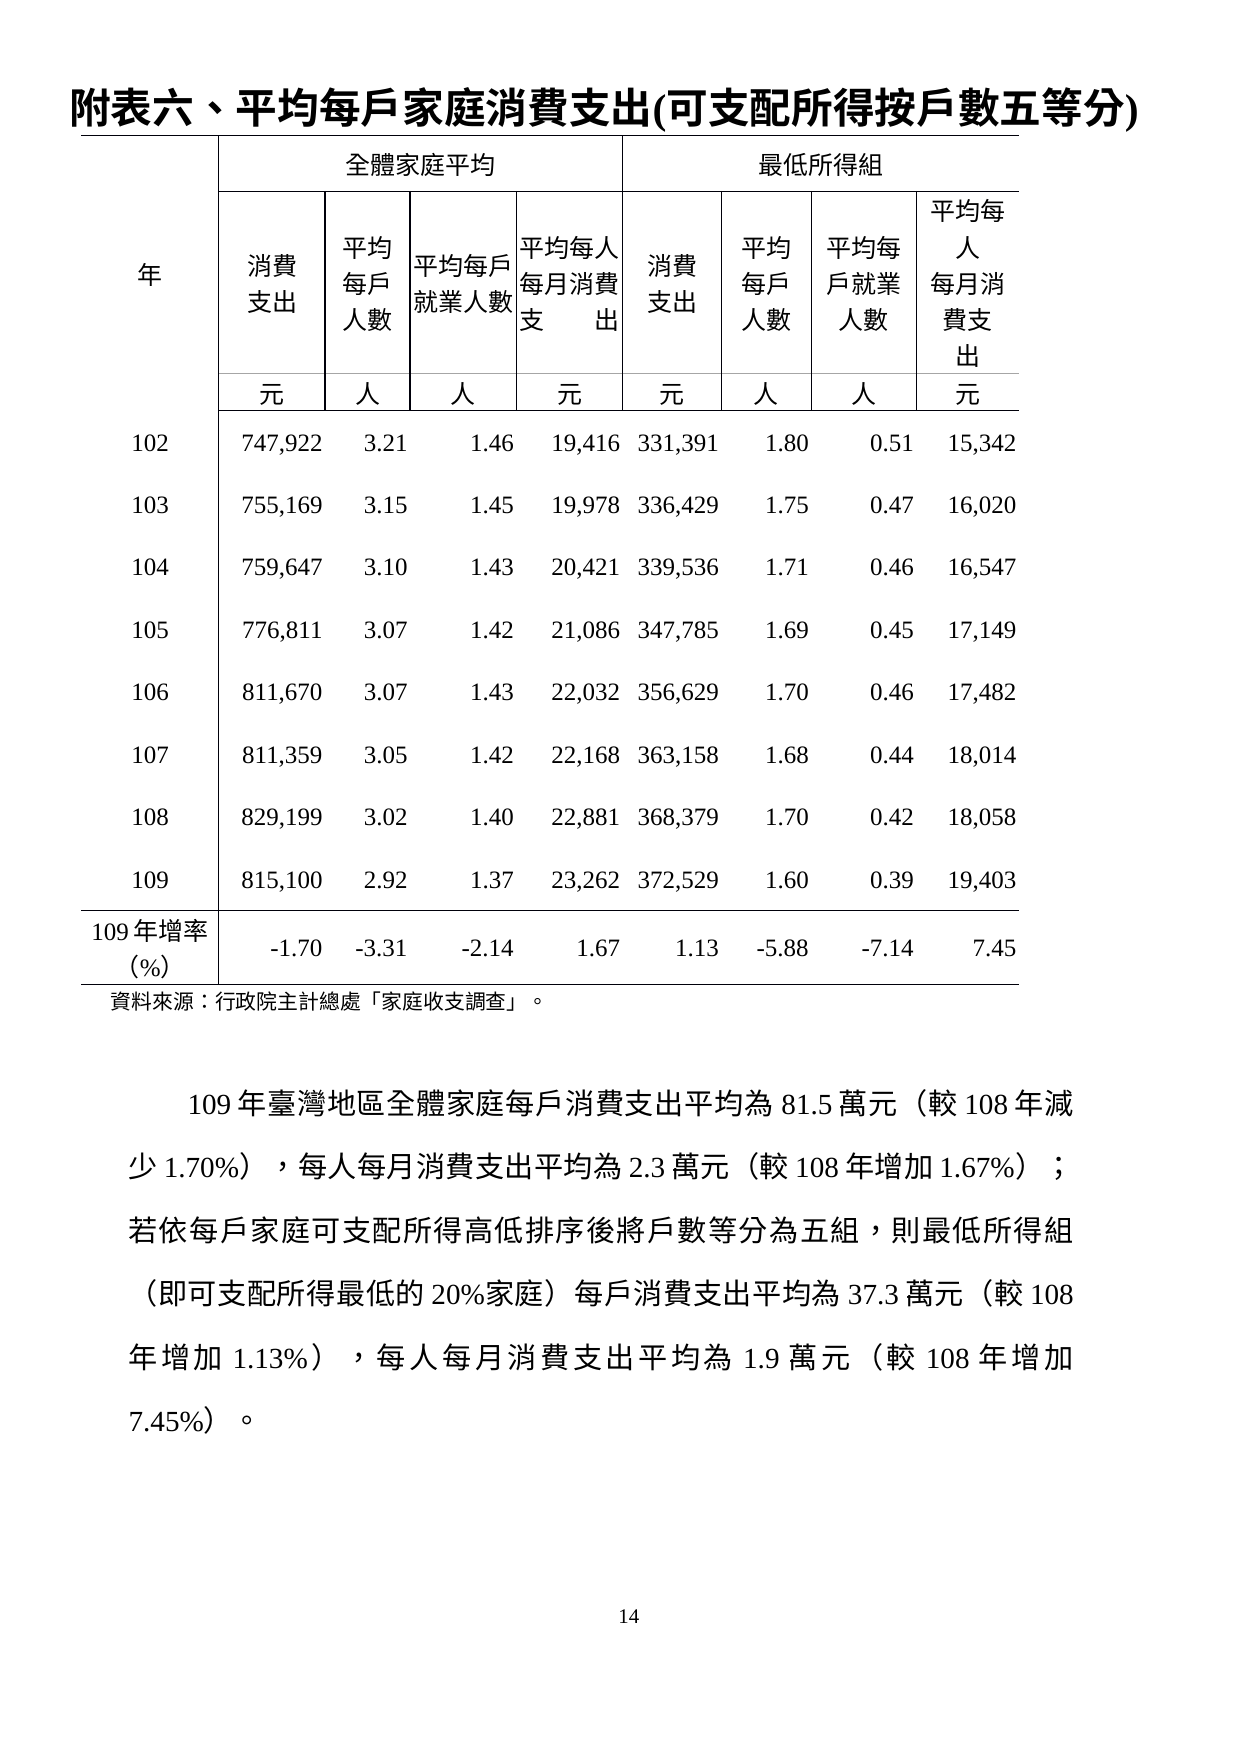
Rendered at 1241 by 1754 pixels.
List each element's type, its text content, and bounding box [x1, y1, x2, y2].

table_cell 1.40 [410, 785, 516, 848]
table_header 全體家庭平均 [219, 136, 622, 191]
table_cell 3.07 [325, 660, 410, 723]
table_cell 人 [812, 374, 916, 410]
table_cell 1.37 [410, 848, 516, 910]
table_cell 102 [81, 410, 218, 473]
table_cell 1.70 [721, 660, 811, 723]
table_cell 747,922 [219, 411, 325, 473]
table_cell 人 [411, 374, 516, 410]
table_cell 331,391 [623, 411, 721, 473]
table_cell 平均每人 每月消費支 出 [517, 192, 622, 373]
table_cell 平均 每戶 人數 [326, 192, 409, 373]
table_cell 3.02 [325, 785, 410, 848]
table_cell 1.68 [721, 723, 811, 785]
table_cell 17,149 [916, 598, 1019, 660]
table_cell 759,647 [219, 535, 325, 598]
table_cell 1.69 [721, 598, 811, 660]
table_cell 368,379 [623, 785, 721, 848]
table_cell 3.07 [325, 598, 410, 660]
table_cell 811,359 [219, 723, 325, 785]
table_cell -5.88 [721, 911, 811, 984]
table_cell 356,629 [623, 660, 721, 723]
table_cell 0.39 [811, 848, 916, 910]
table_cell 1.43 [410, 660, 516, 723]
text 資料來源：行政院主計總處「家庭收支調查」。 [99, 985, 1142, 1015]
table_header 最低所得組 [623, 136, 1019, 191]
table_cell 105 [81, 598, 218, 660]
table_cell 3.10 [325, 535, 410, 598]
table_cell 0.46 [811, 535, 916, 598]
table_cell 755,169 [219, 473, 325, 535]
table_cell 109 [81, 848, 218, 910]
table_cell 16,547 [916, 535, 1019, 598]
table_cell 20,421 [516, 535, 622, 598]
table_cell 元 [517, 374, 622, 410]
table_cell 平均每戶就業人數 [411, 192, 516, 373]
table_cell 339,536 [623, 535, 721, 598]
table_cell 19,978 [516, 473, 622, 535]
table_cell 人 [722, 374, 811, 410]
table_cell 人 [326, 374, 409, 410]
table_cell 1.75 [721, 473, 811, 535]
table_cell 1.13 [623, 911, 721, 984]
table_cell 0.42 [811, 785, 916, 848]
table_cell 消費 支出 [219, 192, 324, 373]
table_cell 829,199 [219, 785, 325, 848]
table_cell 363,158 [623, 723, 721, 785]
table_cell 1.60 [721, 848, 811, 910]
table_cell 平均 每戶 人數 [722, 192, 811, 373]
table_cell 元 [219, 374, 324, 410]
table_cell 1.67 [516, 911, 622, 984]
table_cell 1.70 [721, 785, 811, 848]
table_cell 3.21 [325, 411, 410, 473]
table_cell 18,014 [916, 723, 1019, 785]
table_cell 19,403 [916, 848, 1019, 910]
table_cell 元 [917, 374, 1019, 410]
text 109年臺灣地區全體家庭每戶消費支出平均為81.5萬元（較108年減少1.70%），每人每月消費支出平均為2.3萬元（較108年增加1.67%）；若依每戶家庭可支配所得高低排序後將戶數等分為五組，則最低所得組（即可支配所得最低的20%家庭）每戶消費支出平均為37.3萬元（較108年增加1.13%），每人每月消費支出平均為1.9萬元（較108年增加7.45%）。 [128, 1081, 1074, 1440]
table_cell 0.51 [811, 411, 916, 473]
table_cell 372,529 [623, 848, 721, 910]
table_cell 107 [81, 723, 218, 785]
table_cell 平均每人 每月消費支 出 [917, 192, 1019, 373]
table_cell 0.47 [811, 473, 916, 535]
table_cell 1.42 [410, 598, 516, 660]
table_cell 3.15 [325, 473, 410, 535]
table_cell -7.14 [811, 911, 916, 984]
table_cell -2.14 [410, 911, 516, 984]
table_cell 16,020 [916, 473, 1019, 535]
table_cell 0.45 [811, 598, 916, 660]
table_cell 3.05 [325, 723, 410, 785]
table_cell 0.44 [811, 723, 916, 785]
table_cell 平均每戶就業人數 [812, 192, 916, 373]
table_cell 7.45 [916, 911, 1019, 984]
table_cell 1.46 [410, 411, 516, 473]
table_cell 消費 支出 [623, 192, 721, 373]
table_cell 21,086 [516, 598, 622, 660]
table_cell 1.43 [410, 535, 516, 598]
table_cell -3.31 [325, 911, 410, 984]
table_cell 776,811 [219, 598, 325, 660]
table_cell -1.70 [219, 911, 325, 984]
table_cell 103 [81, 473, 218, 535]
table_cell 22,032 [516, 660, 622, 723]
table_cell 18,058 [916, 785, 1019, 848]
table_cell 106 [81, 660, 218, 723]
table_cell 23,262 [516, 848, 622, 910]
table_header 年 [81, 136, 218, 410]
table_cell 19,416 [516, 411, 622, 473]
table_cell 1.45 [410, 473, 516, 535]
table_cell 108 [81, 785, 218, 848]
table_cell 109年增率 （%） [81, 911, 218, 984]
table_cell 22,168 [516, 723, 622, 785]
table_cell 1.71 [721, 535, 811, 598]
table_cell 0.46 [811, 660, 916, 723]
table_cell 815,100 [219, 848, 325, 910]
table_cell 811,670 [219, 660, 325, 723]
table_cell 2.92 [325, 848, 410, 910]
table_cell 104 [81, 535, 218, 598]
table_cell 1.42 [410, 723, 516, 785]
text 附表六、平均每戶家庭消費支出(可支配所得按戶數五等分) [69, 75, 1186, 135]
table_cell 17,482 [916, 660, 1019, 723]
table_cell 1.80 [721, 411, 811, 473]
table_cell 22,881 [516, 785, 622, 848]
table_cell 元 [623, 374, 721, 410]
table_cell 15,342 [916, 411, 1019, 473]
table_cell 347,785 [623, 598, 721, 660]
table_cell 336,429 [623, 473, 721, 535]
